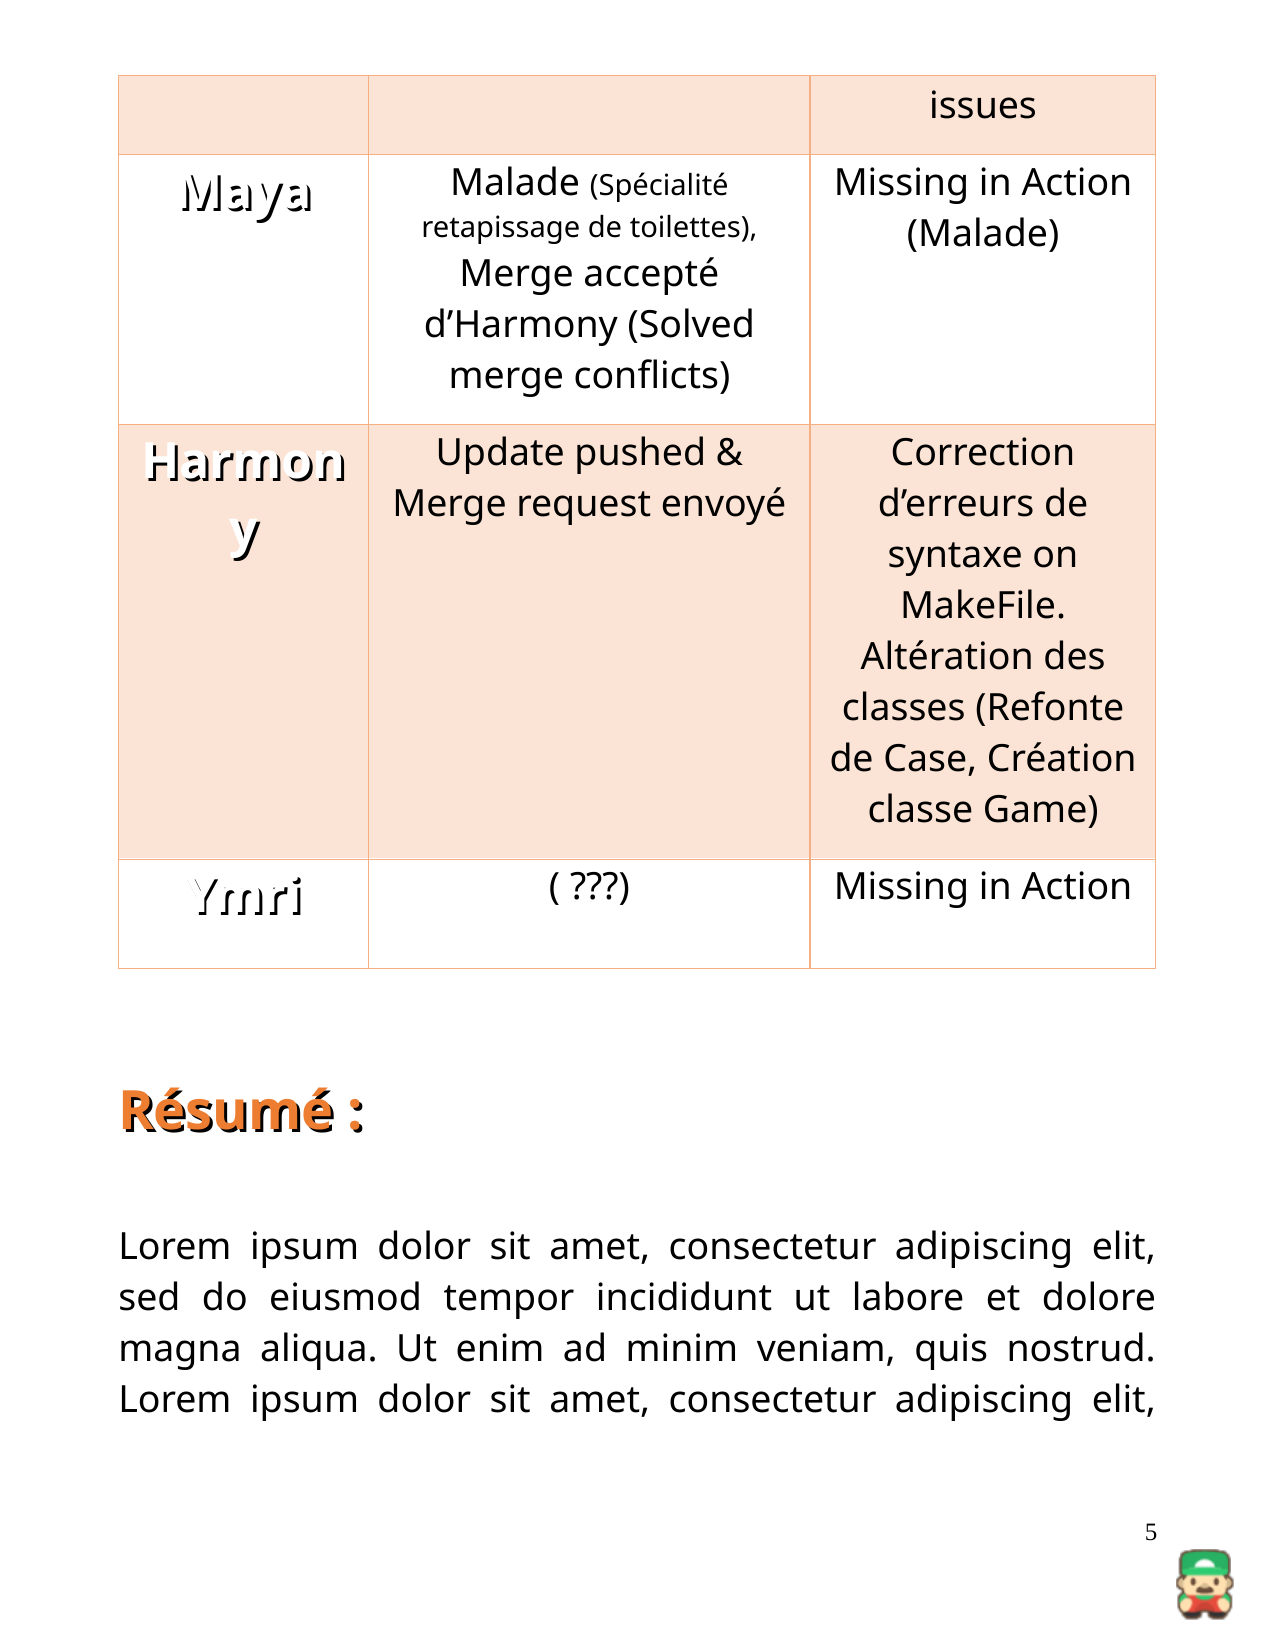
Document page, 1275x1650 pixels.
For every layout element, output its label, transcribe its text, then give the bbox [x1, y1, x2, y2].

table_cell Malade (Spécialité retapissage de toilettes), Merge accepté d’Harmony (Solved merge conflicts) [369, 155, 809, 424]
table_cell Maya [119, 155, 368, 424]
table_cell Harmony [119, 425, 368, 858]
table_cell Ymri [119, 860, 368, 968]
table_cell issues [811, 76, 1155, 154]
text Lorem ipsum dolor sit amet, consectetur adipiscing elit, sed do eiusmod tempor incididunt ut labore et dolore magna aliqua. Ut enim ad minim veniam, quis nostrud. Lorem ipsum dolor sit amet, consectetur adipiscing elit, [118, 1219, 1157, 1423]
table_cell ( ???) [369, 860, 809, 968]
text Résumé : [118, 1071, 1157, 1145]
table_cell Missing in Action (Malade) [811, 155, 1155, 424]
table_cell [119, 76, 368, 154]
table_cell Missing in Action [811, 860, 1155, 968]
table_cell Correction d’erreurs de syntaxe on MakeFile. Altération des classes (Refonte de Case, Création classe Game) [811, 425, 1155, 858]
table_cell [369, 76, 809, 154]
table_cell Update pushed & Merge request envoyé [369, 425, 809, 858]
